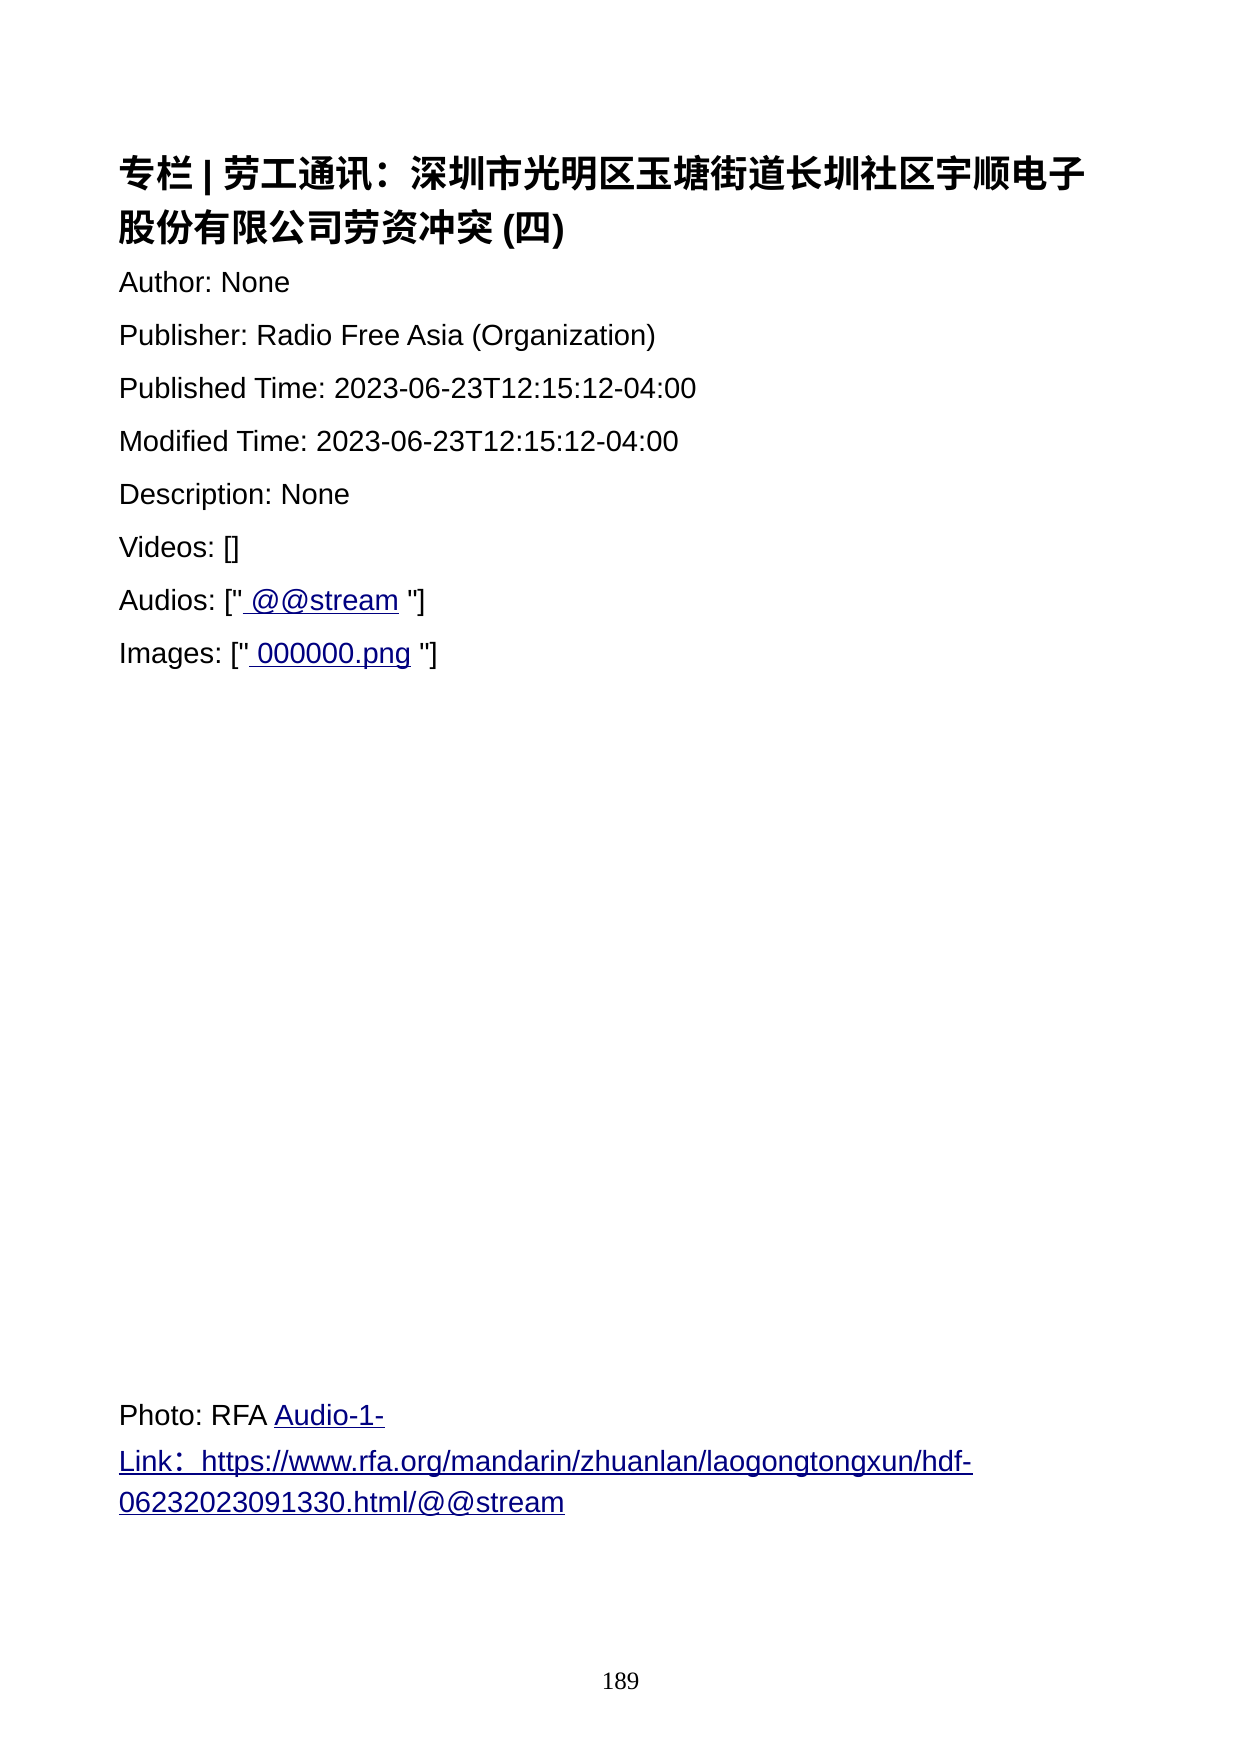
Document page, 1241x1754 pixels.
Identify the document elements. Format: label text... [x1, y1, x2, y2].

text Description: None [118, 477, 1122, 511]
text Author: None [118, 264, 1122, 298]
text Audios: [" @@stream "] [118, 583, 1122, 617]
subtitle 专栏 | 劳工通讯：深圳市光明区玉塘街道长圳社区宇顺电子股份有限公司劳资冲突 (四) [118, 143, 1122, 252]
text Modified Time: 2023-06-23T12:15:12-04:00 [118, 424, 1122, 457]
text Images: [" 000000.png "] [118, 636, 1122, 670]
text Publisher: Radio Free Asia (Organization) [118, 318, 1122, 351]
text Videos: [] [118, 530, 1122, 564]
text Photo: RFA Audio-1-Link：https://www.rfa.org/mandarin/zhuanlan/laogongtongxun/hdf-06232023091330.html/@@stream [118, 689, 1122, 1518]
text Published Time: 2023-06-23T12:15:12-04:00 [118, 371, 1122, 404]
